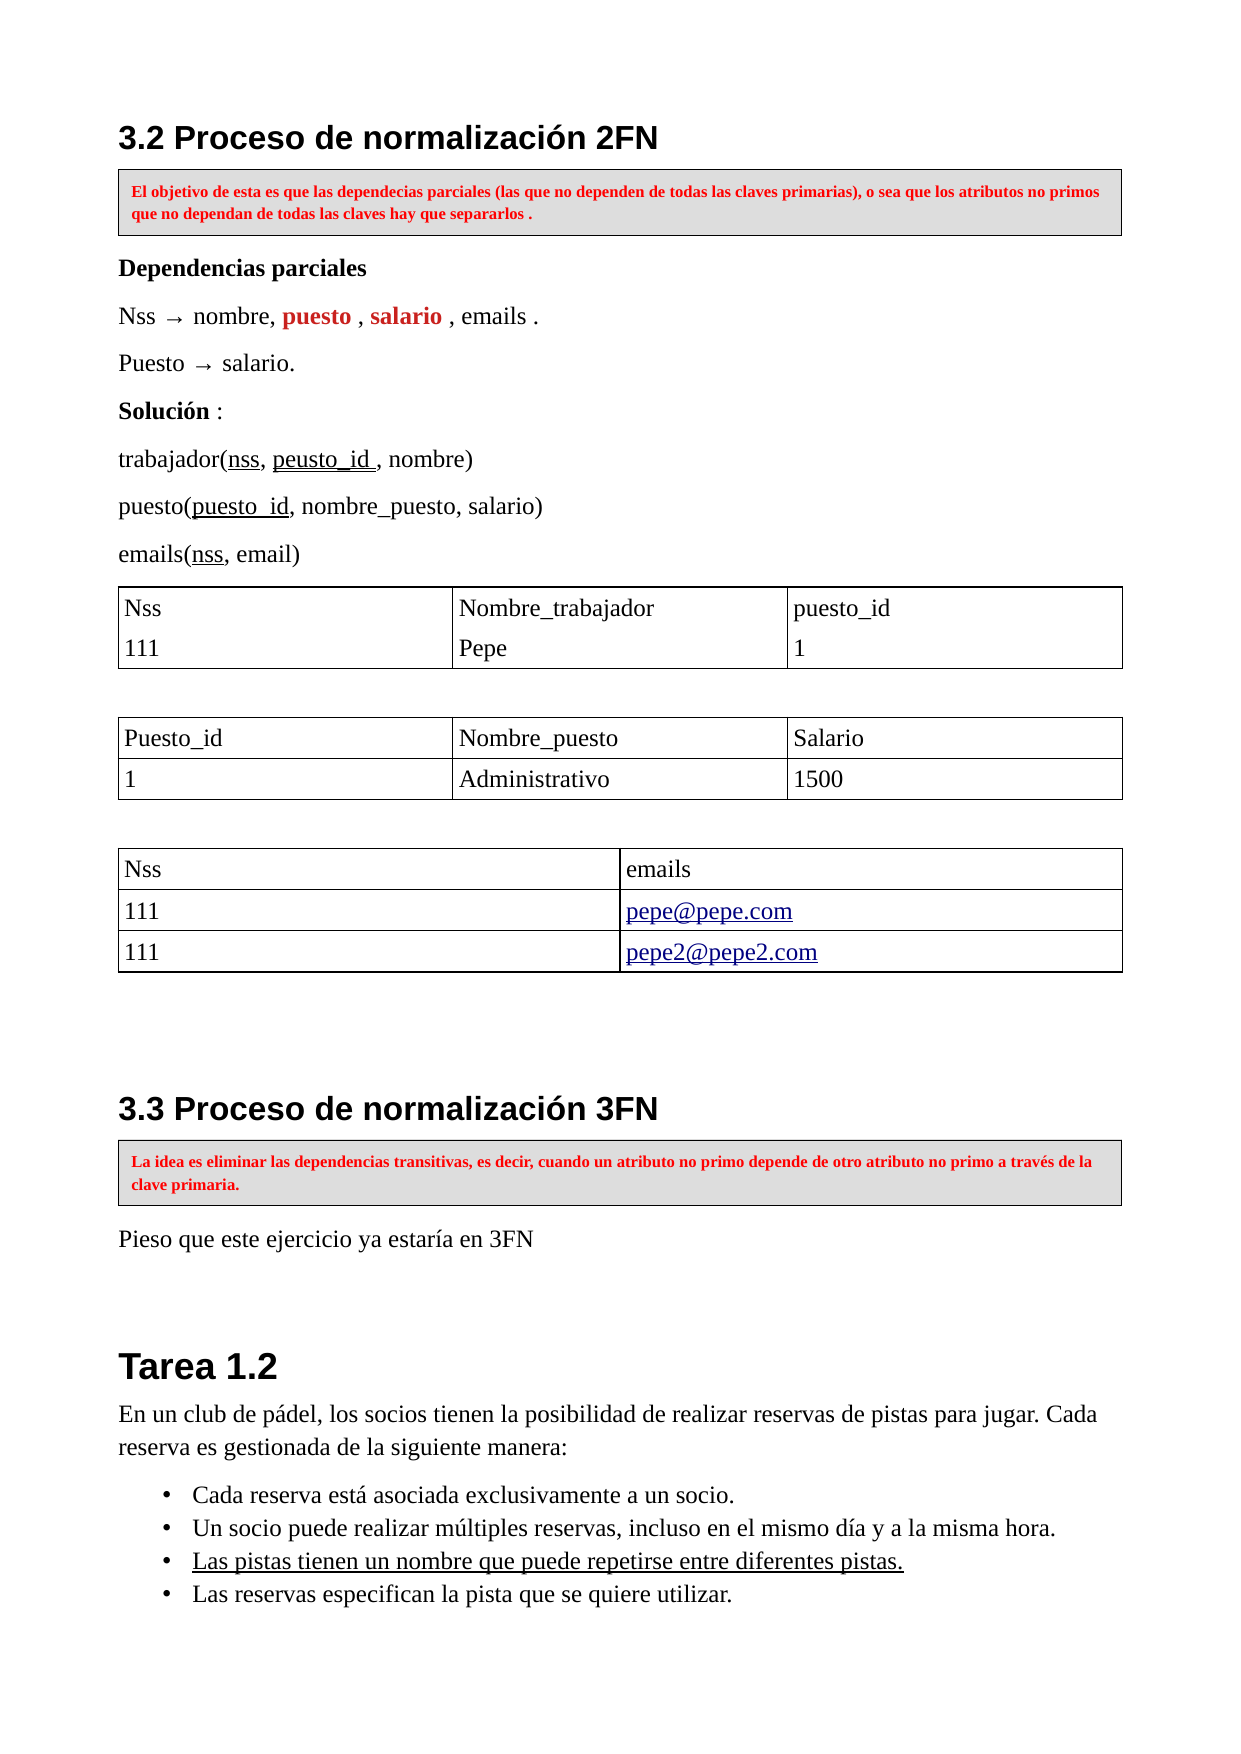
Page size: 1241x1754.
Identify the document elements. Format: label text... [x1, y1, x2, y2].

table_cell pepe@pepe.com [621, 890, 1122, 930]
list Las reservas especifican la pista que se quiere utilizar. [162, 1579, 1122, 1608]
text Puesto → salario. [118, 348, 1122, 377]
table_header Nombre_trabajador [453, 588, 787, 628]
table_header emails [621, 849, 1122, 889]
table_header puesto_id [788, 588, 1122, 628]
subtitle 3.3 Proceso de normalización 3FN [118, 1088, 1122, 1127]
text El objetivo de esta es que las dependecias parciales (las que no dependen de todas las claves primarias), o sea que los atributos no primos que no dependan de todas las claves hay que separarlos . [119, 170, 1121, 235]
table_cell 111 [119, 628, 452, 668]
table_cell Pepe [453, 628, 787, 668]
text La idea es eliminar las dependencias transitivas, es decir, cuando un atributo no primo depende de otro atributo no primo a través de la clave primaria. [119, 1141, 1121, 1205]
table_header Nombre_puesto [453, 718, 787, 758]
subtitle 3.2 Proceso de normalización 2FN [118, 118, 1122, 157]
table_cell pepe2@pepe2.com [621, 931, 1122, 971]
subtitle Tarea 1.2 [118, 1344, 1122, 1387]
table_cell 1500 [788, 759, 1122, 799]
text Dependencias parciales [118, 253, 1122, 282]
list Cada reserva está asociada exclusivamente a un socio. [162, 1480, 1122, 1509]
table_header Puesto_id [119, 718, 452, 758]
text Solución : [118, 396, 1122, 425]
text emails(nss, email) [118, 539, 1122, 568]
table_cell 1 [788, 628, 1122, 668]
table_header Nss [119, 588, 452, 628]
text Nss → nombre, puesto , salario , emails . [118, 301, 1122, 329]
list Un socio puede realizar múltiples reservas, incluso en el mismo día y a la misma hora. [162, 1513, 1122, 1542]
text Pieso que este ejercicio ya estaría en 3FN [118, 1224, 1122, 1252]
table_cell 1 [119, 759, 452, 799]
table_cell Administrativo [453, 759, 787, 799]
table_header Nss [119, 849, 619, 889]
text En un club de pádel, los socios tienen la posibilidad de realizar reservas de pistas para jugar. Cada reserva es gestionada de la siguiente manera: [118, 1399, 1122, 1461]
text trabajador(nss, peusto_id , nombre) [118, 444, 1122, 472]
list Las pistas tienen un nombre que puede repetirse entre diferentes pistas. [162, 1546, 1122, 1575]
table_header Salario [788, 718, 1122, 758]
table_cell 111 [119, 890, 619, 930]
text puesto(puesto_id, nombre_puesto, salario) [118, 491, 1122, 520]
table_cell 111 [119, 931, 619, 971]
